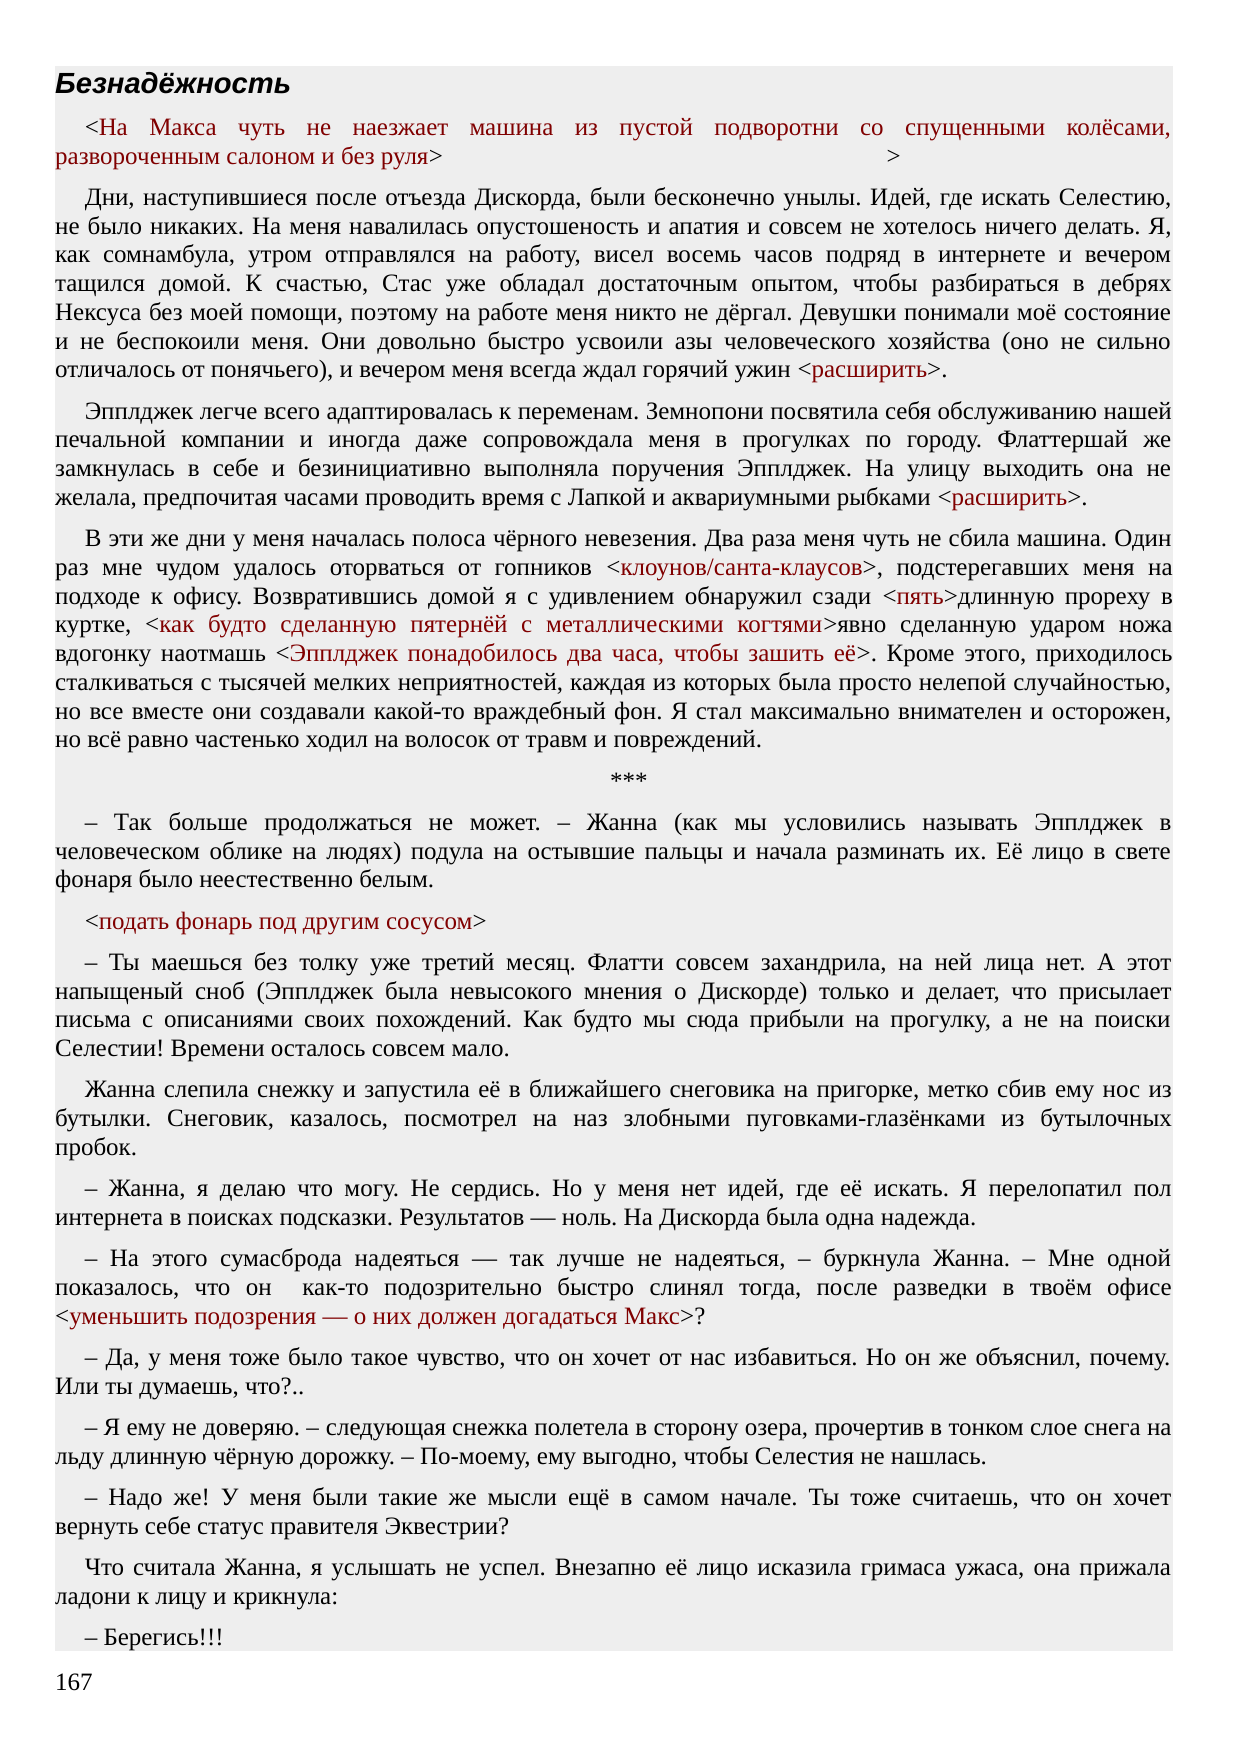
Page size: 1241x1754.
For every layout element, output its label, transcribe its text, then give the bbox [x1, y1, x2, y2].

text – Да, у меня тоже было такое чувство, что он хочет от нас избавиться. Но он же объяснил, почему. Или ты думаешь, что?.. [55, 1342, 1173, 1399]
text – Я ему не доверяю. – следующая снежка полетела в сторону озера, прочертив в тонком слое снега на льду длинную чёрную дорожку. – По-моему, ему выгодно, чтобы Селестия не нашлась. [55, 1412, 1173, 1469]
text – Жанна, я делаю что могу. Не сердись. Но у меня нет идей, где её искать. Я перелопатил пол интернета в поисках подсказки. Результатов — ноль. На Дискорда была одна надежда. [55, 1173, 1173, 1231]
text – На этого сумасброда надеяться — так лучше не надеяться, – буркнула Жанна. – Мне одной показалось, что он как-то подозрительно быстро слинял тогда, после разведки в твоём офисе <уменьшить подозрения — о них должен догадаться Макс>? [55, 1243, 1173, 1329]
text – Так больше продолжаться не может. – Жанна (как мы условились называть Эпплджек в человеческом облике на людях) подула на остывшие пальцы и начала разминать их. Её лицо в свете фонаря было неестественно белым. [55, 807, 1173, 893]
text – Надо же! У меня были такие же мысли ещё в самом начале. Ты тоже считаешь, что он хочет вернуть себе статус правителя Эквестрии? [55, 1482, 1173, 1539]
text Эпплджек легче всего адаптировалась к переменам. Земнопони посвятила себя обслуживанию нашей печальной компании и иногда даже сопровождала меня в прогулках по городу. Флаттершай же замкнулась в себе и безинициативно выполняла поручения Эпплджек. На улицу выходить она не желала, предпочитая часами проводить время с Лапкой и аквариумными рыбками <расширить>. [55, 396, 1173, 511]
text <На Макса чуть не наезжает машина из пустой подворотни со спущенными колёсами, развороченным салоном и без руля> > [55, 112, 1173, 169]
text Дни, наступившиеся после отъезда Дискорда, были бесконечно унылы. Идей, где искать Селестию, не было никаких. На меня навалилась опустошеность и апатия и совсем не хотелось ничего делать. Я, как сомнамбула, утром отправлялся на работу, висел восемь часов подряд в интернете и вечером тащился домой. К счастью, Стас уже обладал достаточным опытом, чтобы разбираться в дебрях Нексуса без моей помощи, поэтому на работе меня никто не дёргал. Девушки понимали моё состояние и не беспокоили меня. Они довольно быстро усвоили азы человеческого хозяйства (оно не сильно отличалось от понячьего), и вечером меня всегда ждал горячий ужин <расширить>. [55, 182, 1173, 383]
text <подать фонарь под другим сосусом> [55, 906, 1173, 934]
subtitle Безнадёжность [55, 66, 1173, 99]
text Жанна слепила снежку и запустила её в ближайшего снеговика на пригорке, метко сбив ему нос из бутылки. Снеговик, казалось, посмотрел на наз злобными пуговками-глазёнками из бутылочных пробок. [55, 1074, 1173, 1161]
text – Ты маешься без толку уже третий месяц. Флатти совсем захандрила, на ней лица нет. А этот напыщеный сноб (Эпплджек была невысокого мнения о Дискорде) только и делает, что присылает письма с описаниями своих похождений. Как будто мы сюда прибыли на прогулку, а не на поиски Селестии! Времени осталось совсем мало. [55, 947, 1173, 1062]
text – Берегись!!! [55, 1622, 1173, 1651]
text В эти же дни у меня началась полоса чёрного невезения. Два раза меня чуть не сбила машина. Один раз мне чудом удалось оторваться от гопников <клоунов/санта-клаусов>, подстерегавших меня на подходе к офису. Возвратившись домой я с удивлением обнаружил сзади <пять>длинную прореху в куртке, <как будто сделанную пятернёй с металлическими когтями>явно сделанную ударом ножа вдогонку наотмашь <Эпплджек понадобилось два часа, чтобы зашить её>. Кроме этого, приходилось сталкиваться с тысячей мелких неприятностей, каждая из которых была просто нелепой случайностью, но все вместе они создавали какой-то враждебный фон. Я стал максимально внимателен и осторожен, но всё равно частенько ходил на волосок от травм и повреждений. [55, 523, 1173, 753]
text Что считала Жанна, я услышать не успел. Внезапно её лицо исказила гримаса ужаса, она прижала ладони к лицу и крикнула: [55, 1552, 1173, 1609]
text *** [55, 766, 1173, 794]
